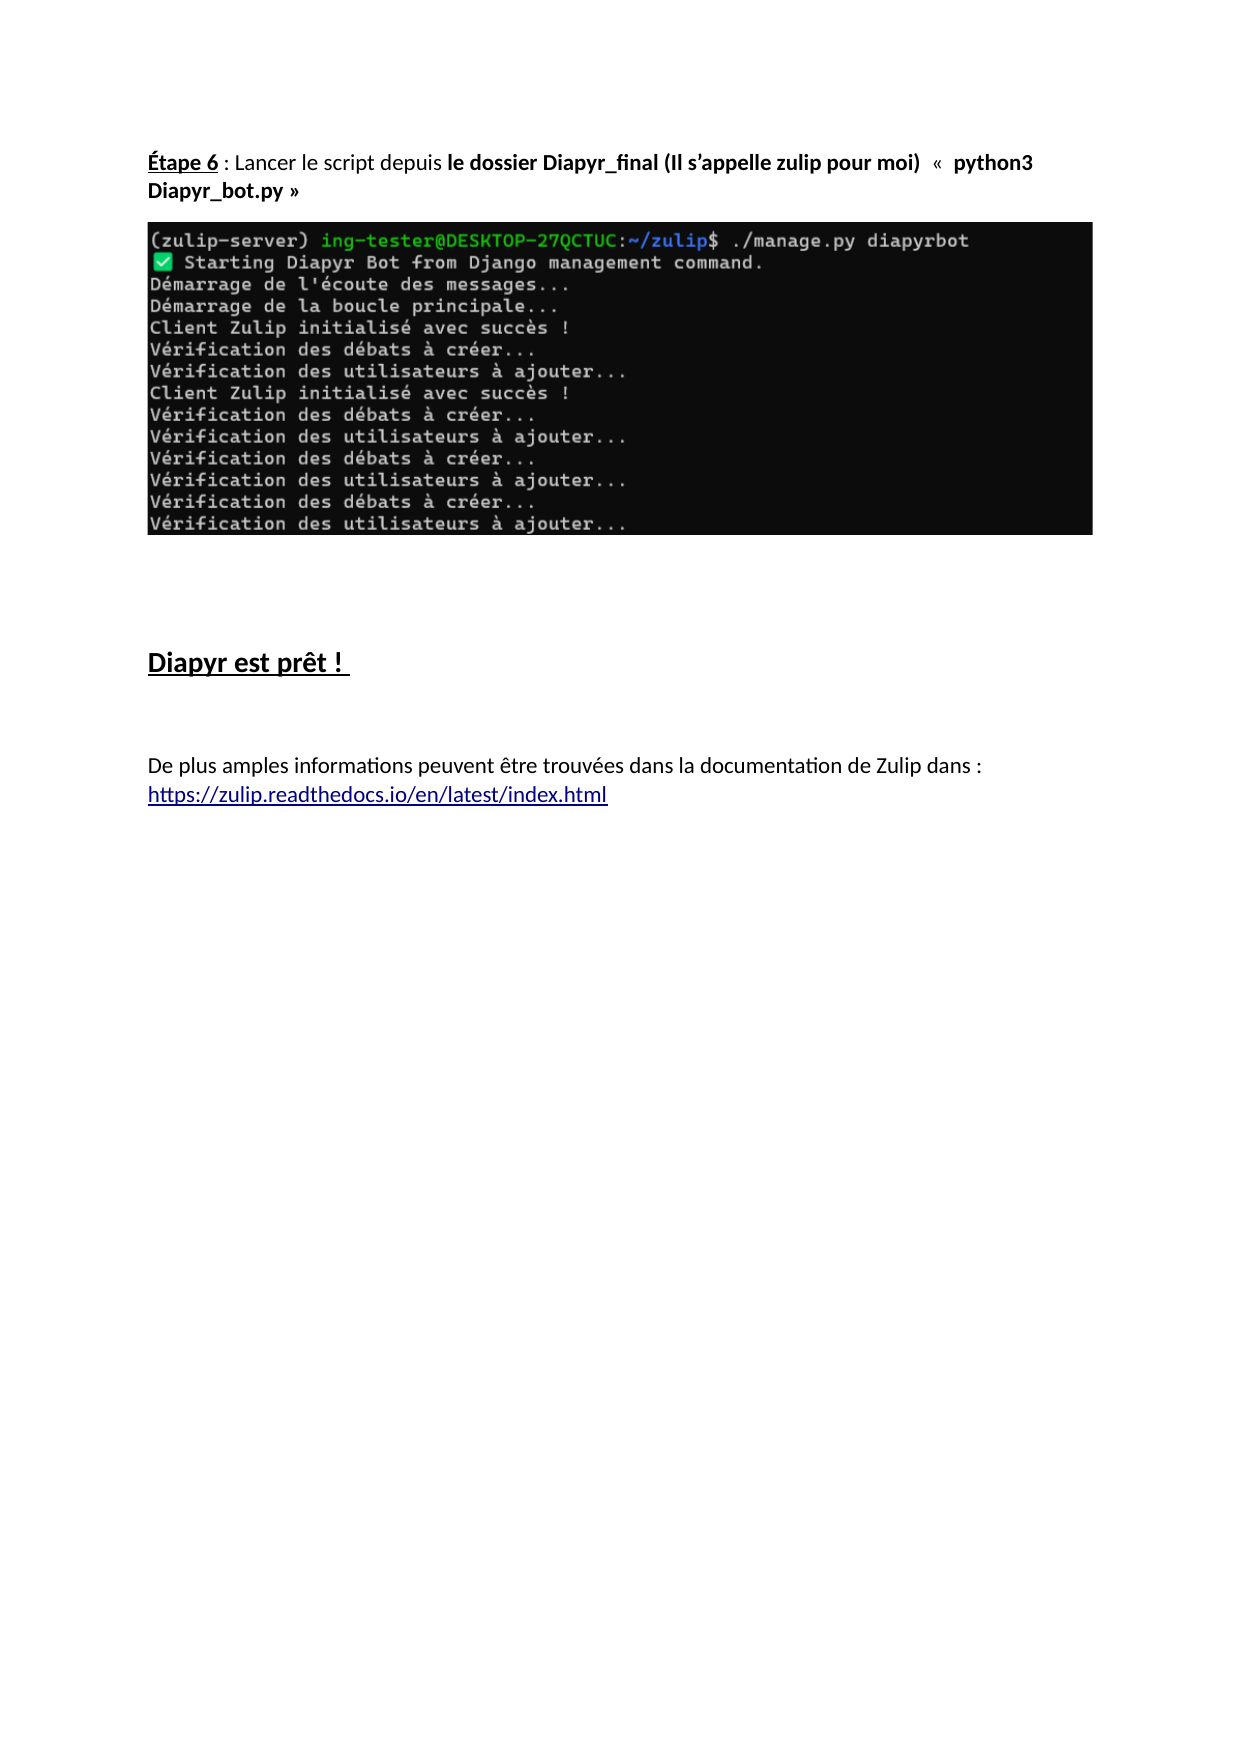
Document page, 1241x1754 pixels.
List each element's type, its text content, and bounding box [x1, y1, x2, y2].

text Diapyr est prêt ! [148, 644, 1093, 679]
text Étape 6 : Lancer le script depuis le dossier Diapyr_final (Il s’appelle zulip pour moi) « python3 Diapyr_bot.py » [148, 148, 1093, 205]
list De plus amples informations peuvent être trouvées dans la documentation de Zulip dans : https://zulip.readthedocs.io/en/latest/index.html [148, 751, 1093, 808]
